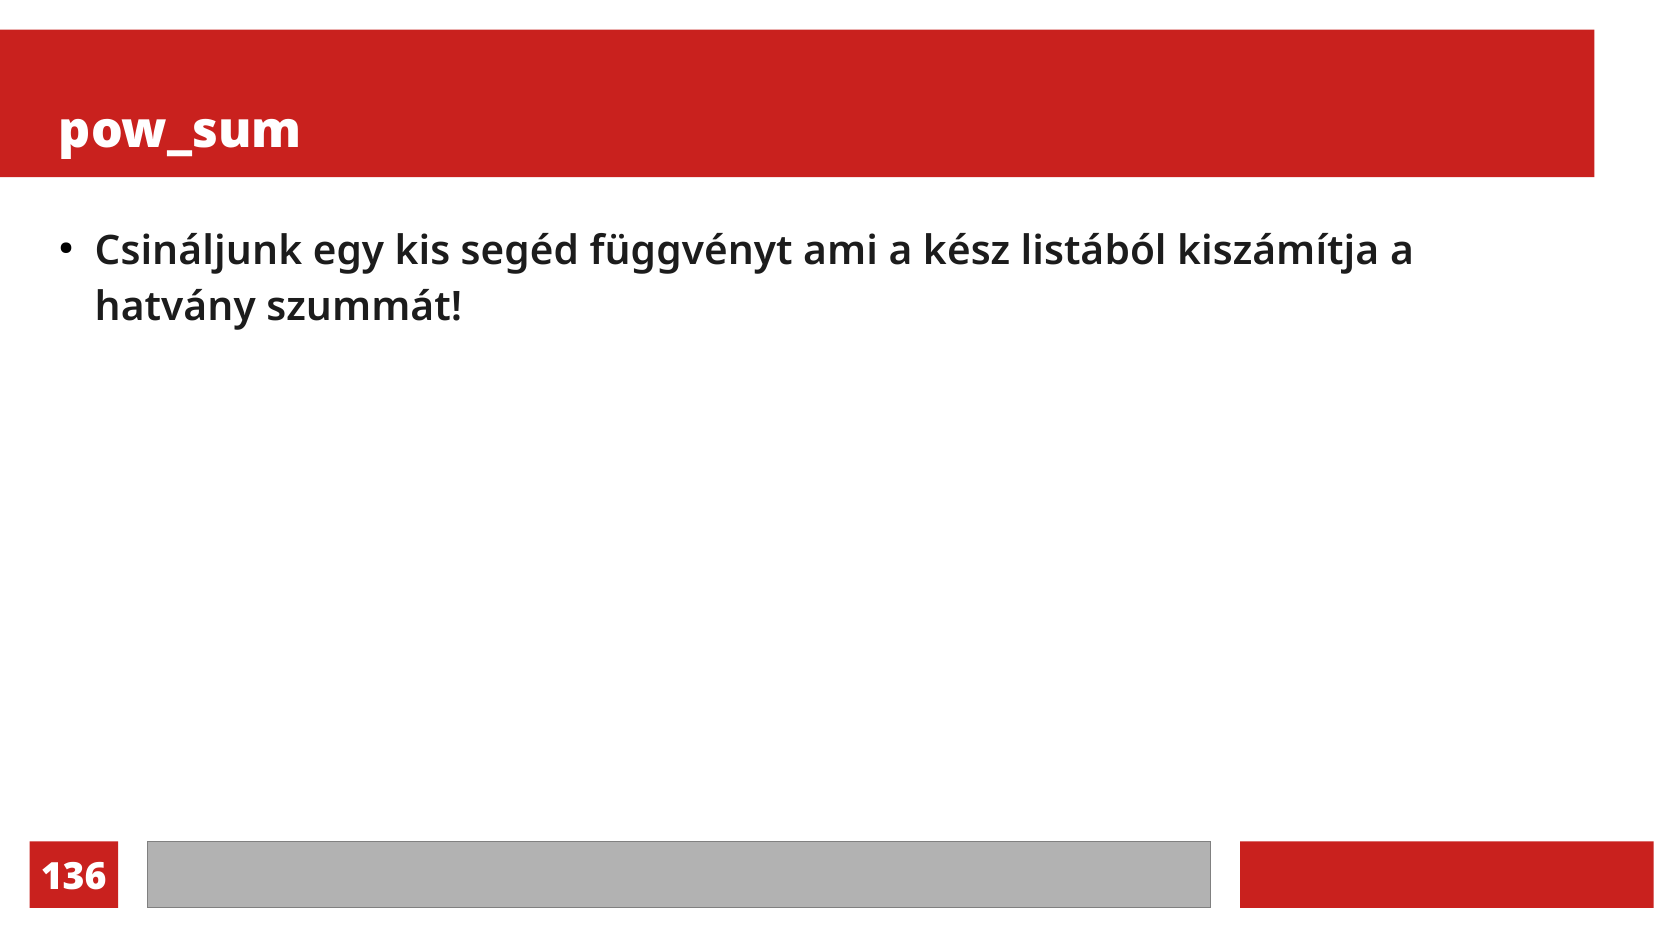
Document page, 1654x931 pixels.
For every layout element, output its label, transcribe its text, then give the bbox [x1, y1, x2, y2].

title pow_sum [59, 44, 1595, 163]
list Csináljunk egy kis segéd függvényt ami a kész listából kiszámítja a hatvány szummát! [59, 221, 1565, 739]
